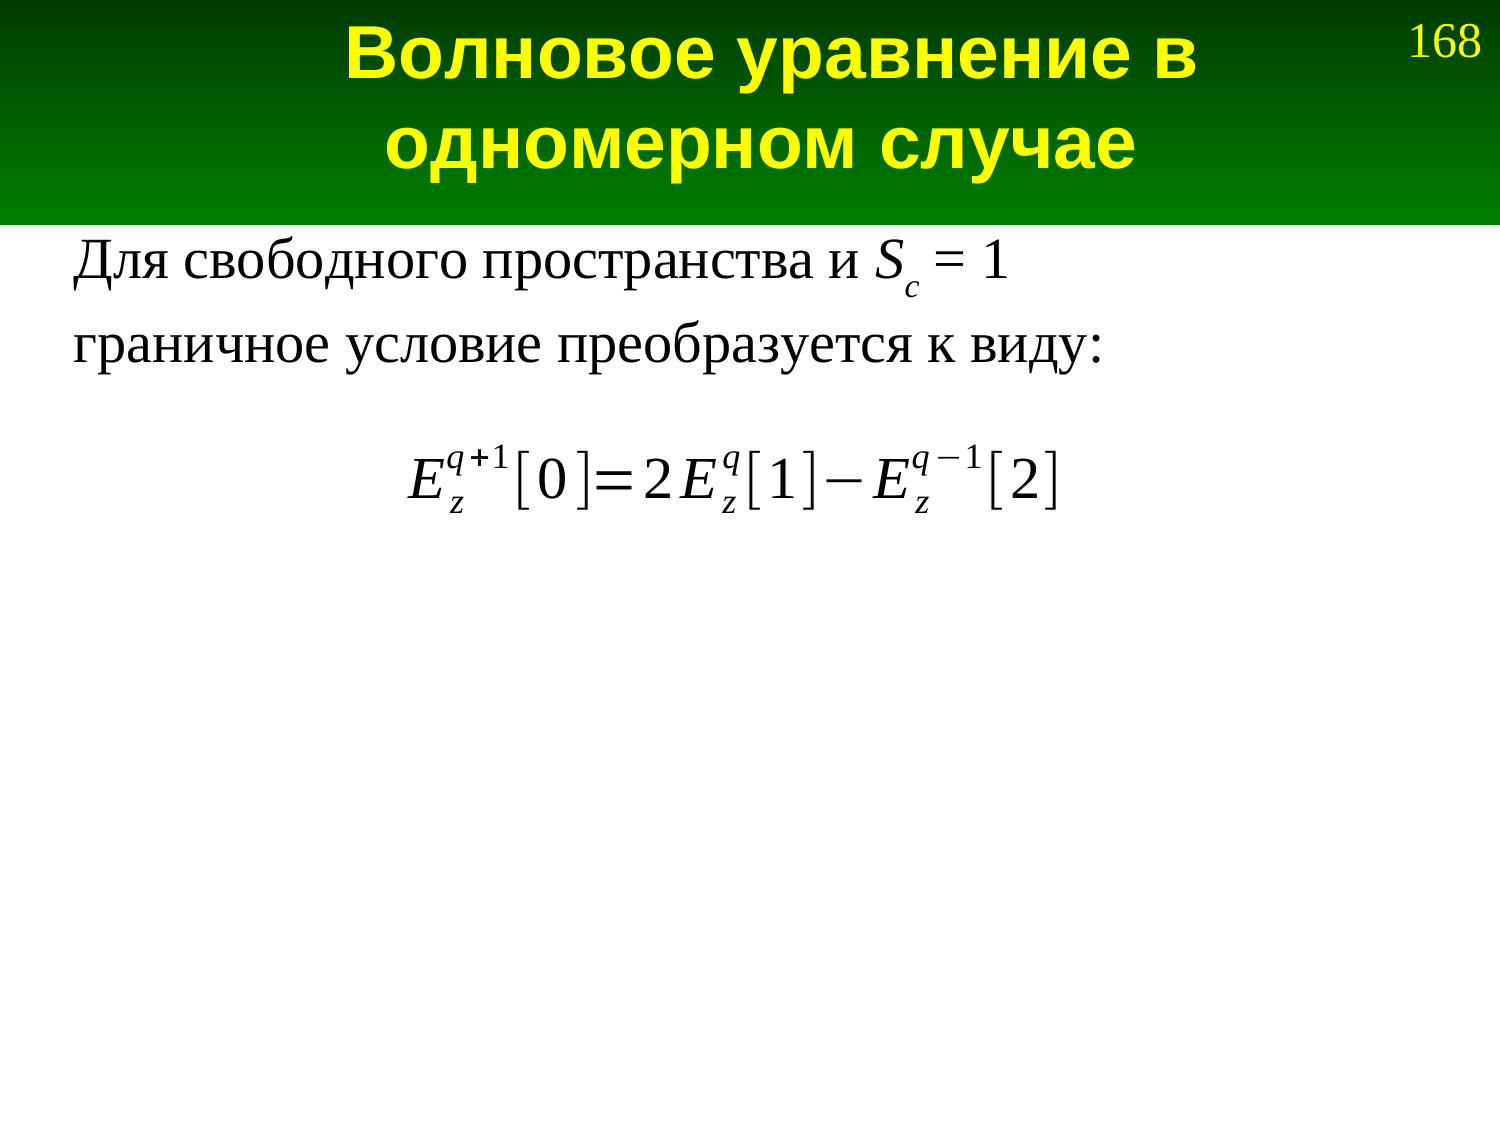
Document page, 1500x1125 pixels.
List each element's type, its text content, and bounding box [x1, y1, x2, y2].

title Волновое уравнение в одномерном случае [123, 0, 1399, 192]
text_box Для свободного пространства и Sc = 1 граничное условие преобразуется к виду: [59, 212, 1441, 384]
chart [389, 435, 1075, 520]
